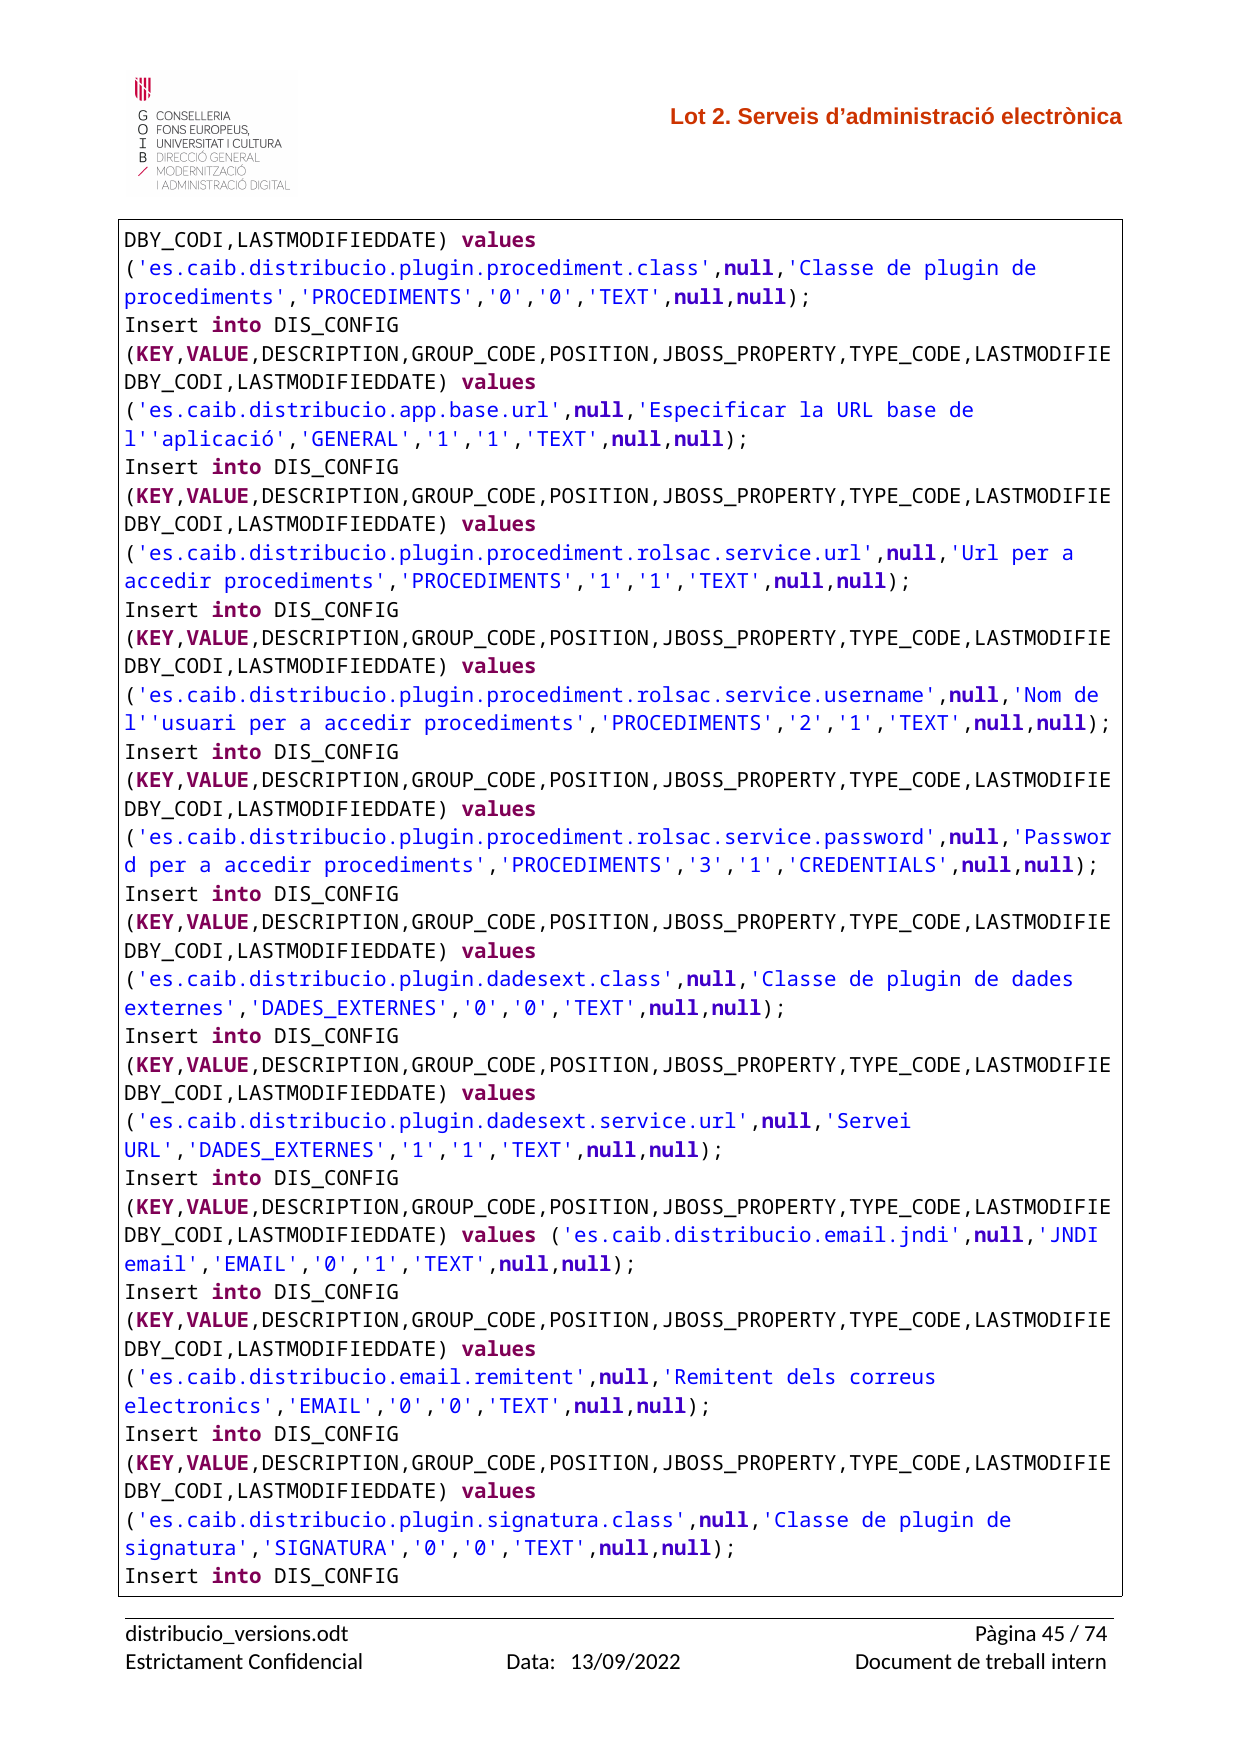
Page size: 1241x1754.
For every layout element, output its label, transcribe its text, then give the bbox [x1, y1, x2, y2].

table_header DBY_CODI,LASTMODIFIEDDATE) values ('es.caib.distribucio.plugin.procediment.class',null,'Classe de plugin de procediments','PROCEDIMENTS','0','0','TEXT',null,null); Insert into DIS_CONFIG (KEY,VALUE,DESCRIPTION,GROUP_CODE,POSITION,JBOSS_PROPERTY,TYPE_CODE,LASTMODIFIEDBY_CODI,LASTMODIFIEDDATE) values ('es.caib.distribucio.app.base.url',null,'Especificar la URL base de l''aplicació','GENERAL','1','1','TEXT',null,null); Insert into DIS_CONFIG (KEY,VALUE,DESCRIPTION,GROUP_CODE,POSITION,JBOSS_PROPERTY,TYPE_CODE,LASTMODIFIEDBY_CODI,LASTMODIFIEDDATE) values ('es.caib.distribucio.plugin.procediment.rolsac.service.url',null,'Url per a accedir procediments','PROCEDIMENTS','1','1','TEXT',null,null); Insert into DIS_CONFIG (KEY,VALUE,DESCRIPTION,GROUP_CODE,POSITION,JBOSS_PROPERTY,TYPE_CODE,LASTMODIFIEDBY_CODI,LASTMODIFIEDDATE) values ('es.caib.distribucio.plugin.procediment.rolsac.service.username',null,'Nom de l''usuari per a accedir procediments','PROCEDIMENTS','2','1','TEXT',null,null); Insert into DIS_CONFIG (KEY,VALUE,DESCRIPTION,GROUP_CODE,POSITION,JBOSS_PROPERTY,TYPE_CODE,LASTMODIFIEDBY_CODI,LASTMODIFIEDDATE) values ('es.caib.distribucio.plugin.procediment.rolsac.service.password',null,'Password per a accedir procediments','PROCEDIMENTS','3','1','CREDENTIALS',null,null); Insert into DIS_CONFIG (KEY,VALUE,DESCRIPTION,GROUP_CODE,POSITION,JBOSS_PROPERTY,TYPE_CODE,LASTMODIFIEDBY_CODI,LASTMODIFIEDDATE) values ('es.caib.distribucio.plugin.dadesext.class',null,'Classe de plugin de dades externes','DADES_EXTERNES','0','0','TEXT',null,null); Insert into DIS_CONFIG (KEY,VALUE,DESCRIPTION,GROUP_CODE,POSITION,JBOSS_PROPERTY,TYPE_CODE,LASTMODIFIEDBY_CODI,LASTMODIFIEDDATE) values ('es.caib.distribucio.plugin.dadesext.service.url',null,'Servei URL','DADES_EXTERNES','1','1','TEXT',null,null); Insert into DIS_CONFIG (KEY,VALUE,DESCRIPTION,GROUP_CODE,POSITION,JBOSS_PROPERTY,TYPE_CODE,LASTMODIFIEDBY_CODI,LASTMODIFIEDDATE) values ('es.caib.distribucio.email.jndi',null,'JNDI email','EMAIL','0','1','TEXT',null,null); Insert into DIS_CONFIG (KEY,VALUE,DESCRIPTION,GROUP_CODE,POSITION,JBOSS_PROPERTY,TYPE_CODE,LASTMODIFIEDBY_CODI,LASTMODIFIEDDATE) values ('es.caib.distribucio.email.remitent',null,'Remitent dels correus electronics','EMAIL','0','0','TEXT',null,null); Insert into DIS_CONFIG (KEY,VALUE,DESCRIPTION,GROUP_CODE,POSITION,JBOSS_PROPERTY,TYPE_CODE,LASTMODIFIEDBY_CODI,LASTMODIFIEDDATE) values ('es.caib.distribucio.plugin.signatura.class',null,'Classe de plugin de signatura','SIGNATURA','0','0','TEXT',null,null); Insert into DIS_CONFIG [119, 220, 1122, 1596]
picture [126, 70, 299, 197]
